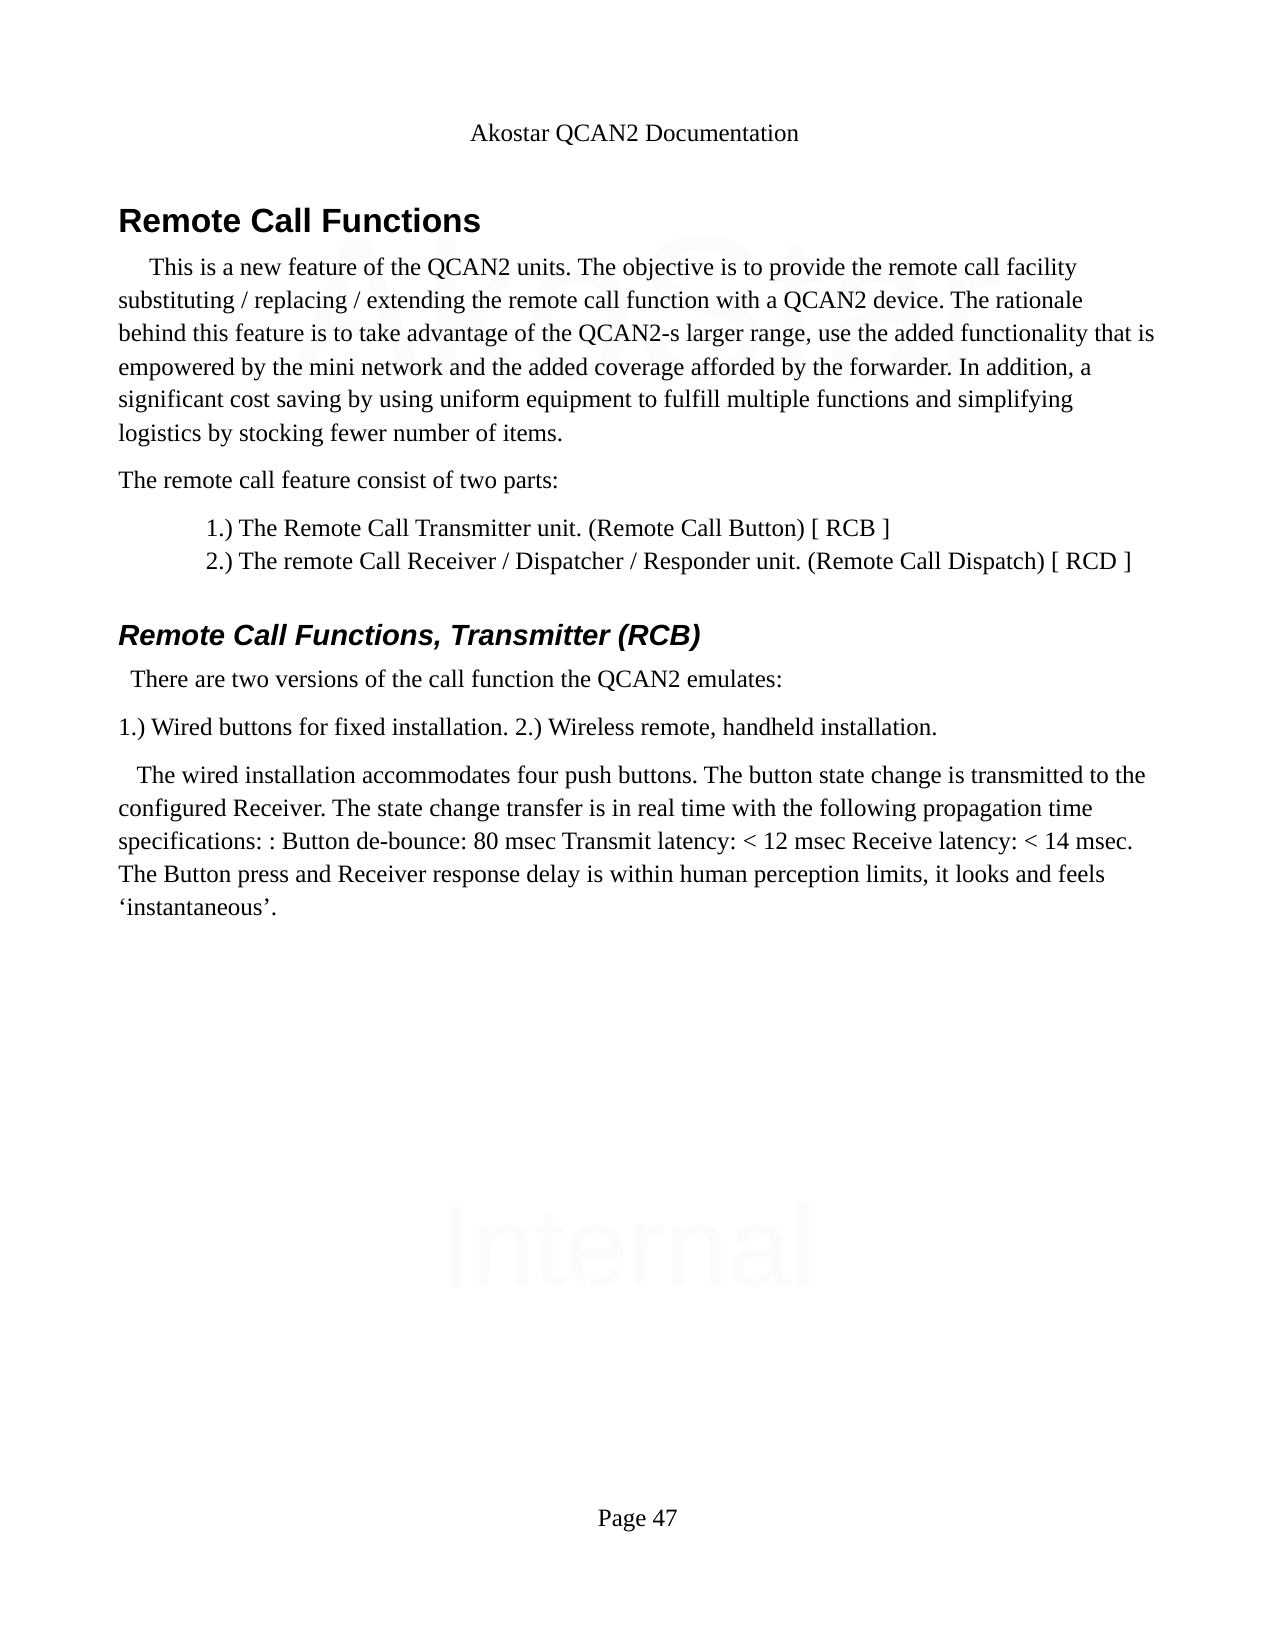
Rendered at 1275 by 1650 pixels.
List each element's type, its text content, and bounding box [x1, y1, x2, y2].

text The wired installation accommodates four push buttons. The button state change is transmitted to the configured Receiver. The state change transfer is in real time with the following propagation time specifications: : Button de-bounce: 80 msec Transmit latency: < 12 msec Receive latency: < 14 msec. The Button press and Receiver response delay is within human perception limits, it looks and feels ‘instantaneous’. [118, 760, 1157, 921]
text This is a new feature of the QCAN2 units. The objective is to provide the remote call facility substituting / replacing / extending the remote call function with a QCAN2 device. The rationale behind this feature is to take advantage of the QCAN2-s larger range, use the added functionality that is empowered by the mini network and the added coverage afforded by the forwarder. In addition, a significant cost saving by using uniform equipment to fulfill multiple functions and simplifying logistics by stocking fewer number of items. [118, 252, 1157, 446]
text 1.) The Remote Call Transmitter unit. (Remote Call Button) [ RCB ] 2.) The remote Call Receiver / Dispatcher / Responder unit. (Remote Call Dispatch) [ RCD ] [206, 513, 1157, 574]
text There are two versions of the call function the QCAN2 emulates: [118, 664, 1157, 693]
text The remote call feature consist of two parts: [118, 465, 1157, 494]
text 1.) Wired buttons for fixed installation. 2.) Wireless remote, handheld installation. [118, 712, 1157, 741]
subtitle Remote Call Functions, Transmitter (RCB) [118, 618, 1157, 652]
subtitle Remote Call Functions [118, 201, 1157, 240]
